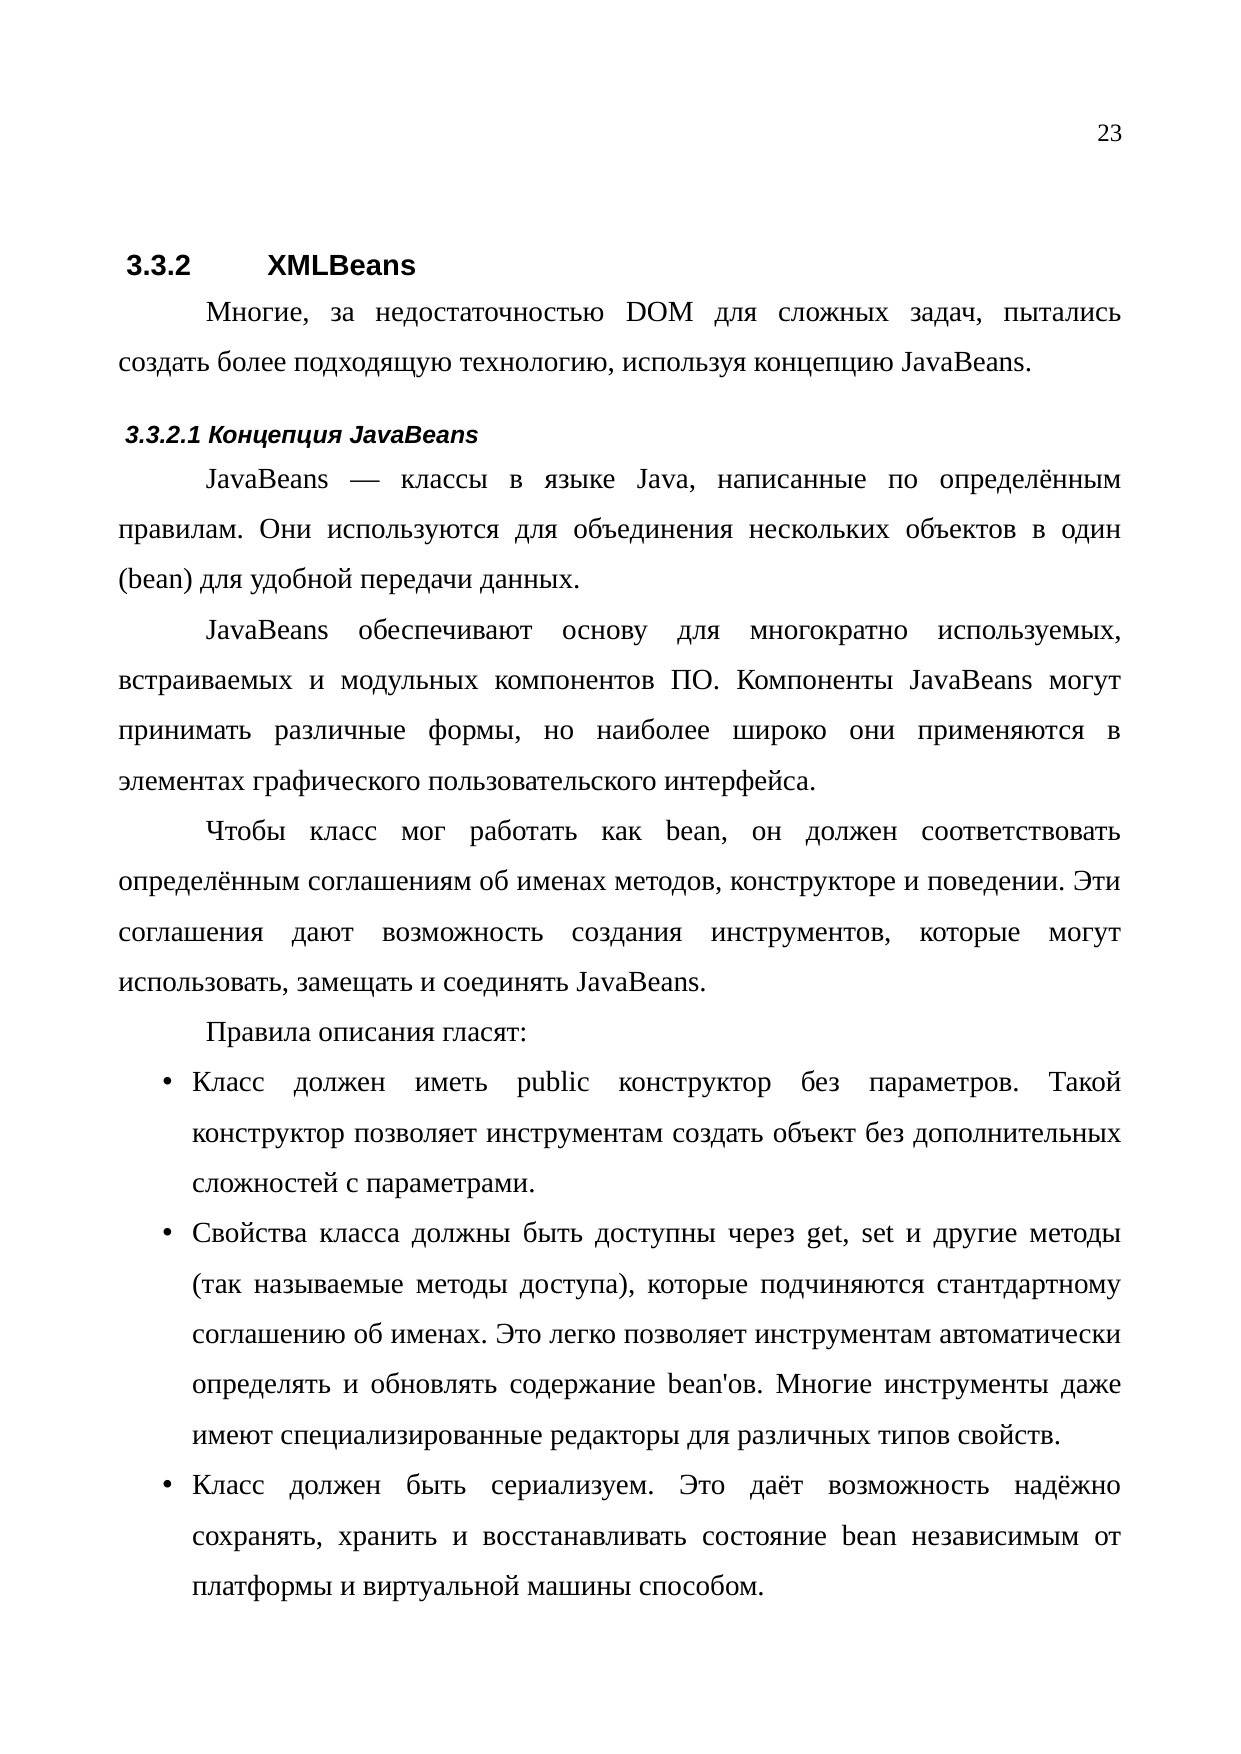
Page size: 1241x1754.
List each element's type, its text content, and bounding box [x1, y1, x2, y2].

text Многие, за недостаточностью DOM для сложных задач, пытались создать более подходящую технологию, используя концепцию JavaBeans. [118, 294, 1122, 378]
list Класс должен иметь public конструктор без параметров. Такой конструктор позволяет инструментам создать объект без дополнительных сложностей с параметрами. [162, 1064, 1122, 1199]
text JavaBeans — классы в языке Java, написанные по определённым правилам. Они используются для объединения нескольких объектов в один (bean) для удобной передачи данных. [118, 461, 1122, 595]
text Чтобы класс мог работать как bean, он должен соответствовать определённым соглашениям об именах методов, конструкторе и поведении. Эти соглашения дают возможность создания инструментов, которые могут использовать, замещать и соединять JavaBeans. [118, 813, 1122, 997]
list Свойства класса должны быть доступны через get, set и другие методы (так называемые методы доступа), которые подчиняются стантдартному соглашению об именах. Это легко позволяет инструментам автоматически определять и обновлять содержание bean'ов. Многие инструменты даже имеют специализированные редакторы для различных типов свойств. [162, 1216, 1122, 1451]
text Правила описания гласят: [118, 1014, 1122, 1048]
text JavaBeans обеспечивают основу для многократно используемых, встраиваемых и модульных компонентов ПО. Компоненты JavaBeans могут принимать различные формы, но наиболее широко они применяются в элементах графического пользовательского интерфейса. [118, 612, 1122, 796]
subtitle XMLBeans [118, 248, 1122, 282]
list Класс должен быть сериализуем. Это даёт возможность надёжно сохранять, хранить и восстанавливать состояние bean независимым от платформы и виртуальной машины способом. [162, 1467, 1122, 1602]
subtitle Концепция JavaBeans [118, 420, 1122, 448]
